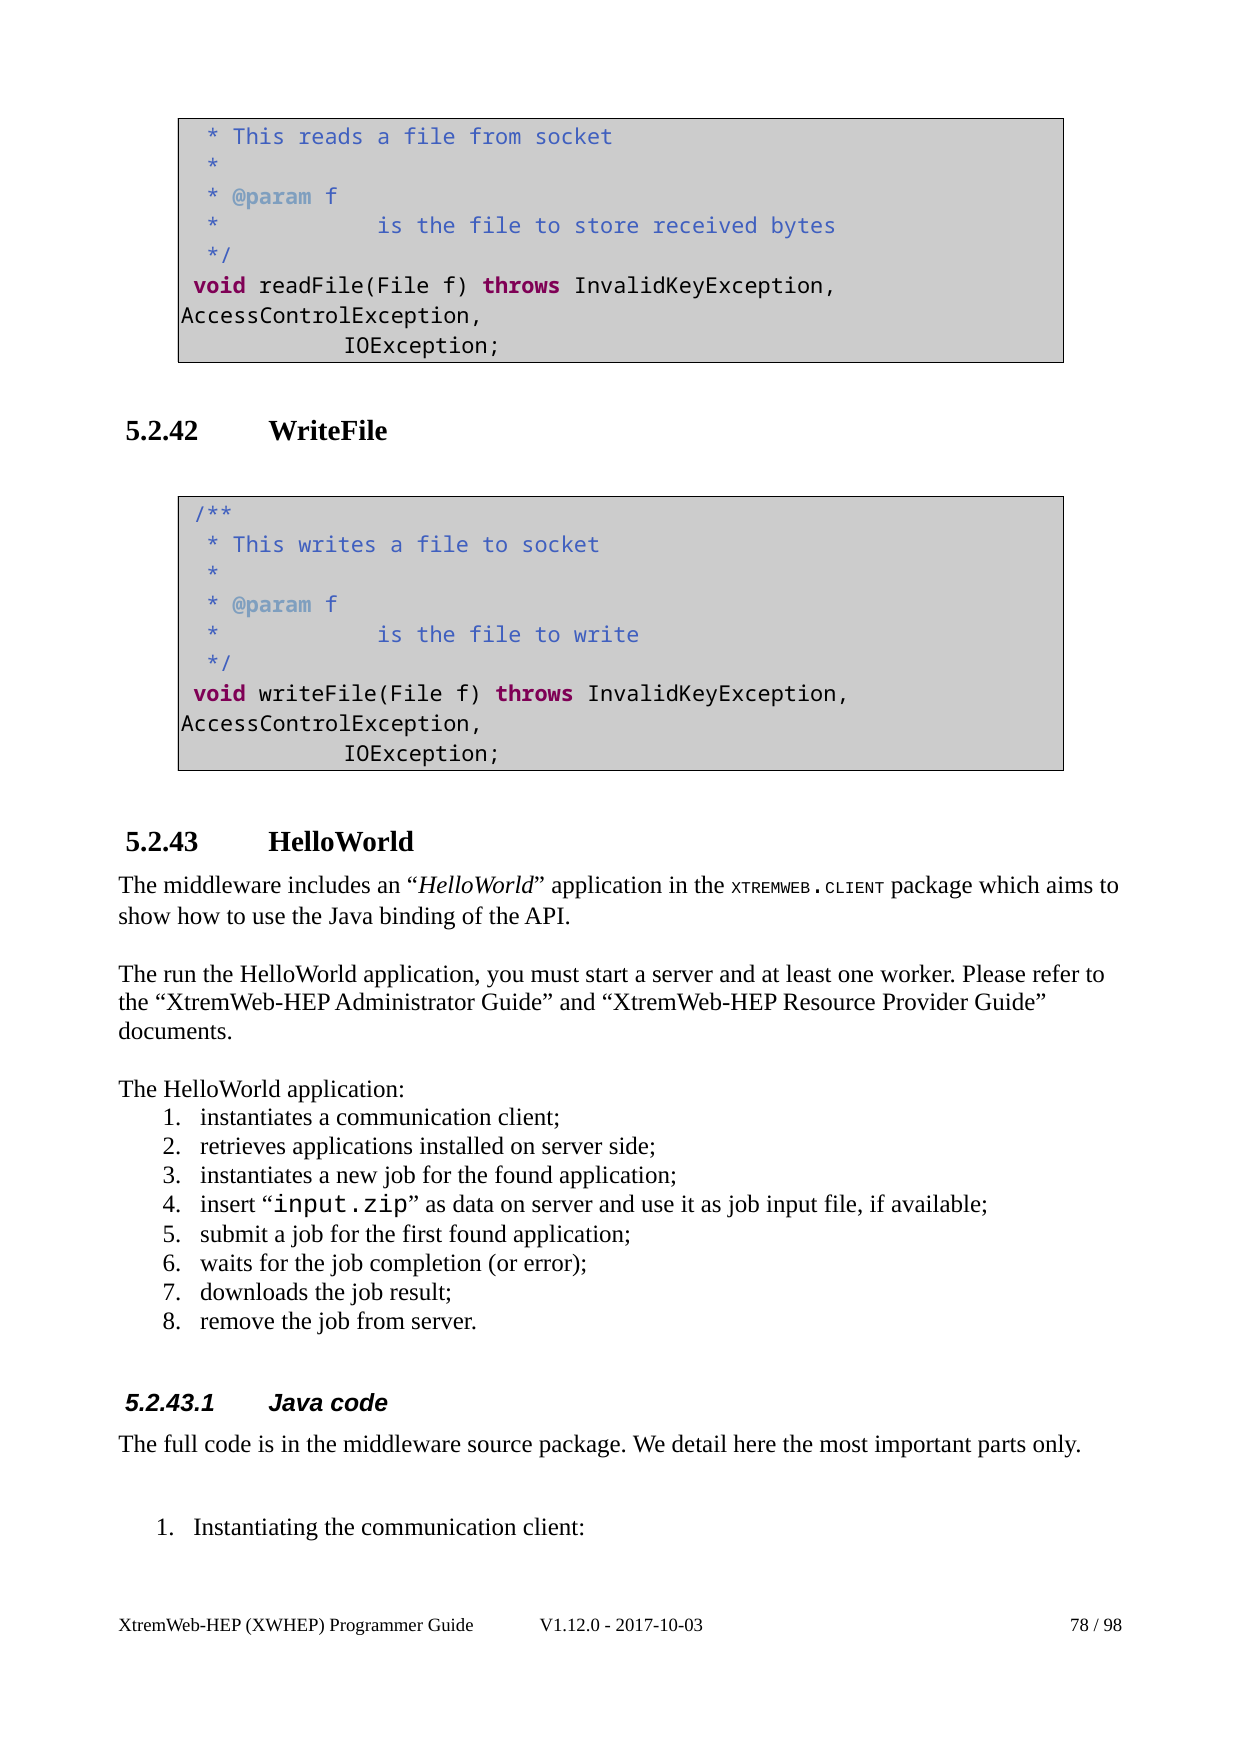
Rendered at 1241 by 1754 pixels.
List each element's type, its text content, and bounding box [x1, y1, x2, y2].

text * @param f [179, 178, 1063, 207]
text * [179, 148, 1063, 178]
list instantiates a new job for the found application; [162, 1160, 1122, 1189]
text The middleware includes an “HelloWorld” application in the xtremweb.client package which aims to show how to use the Java binding of the API. [118, 870, 1122, 930]
text * is the file to store received bytes [179, 207, 1063, 237]
subtitle WriteFile [118, 413, 1122, 446]
text void readFile(File f) throws InvalidKeyException, AccessControlException, [179, 267, 1063, 327]
subtitle HelloWorld [118, 824, 1122, 858]
text void writeFile(File f) throws InvalidKeyException, AccessControlException, [179, 675, 1063, 735]
text IOException; [179, 327, 1063, 362]
list submit a job for the first found application; [162, 1219, 1122, 1248]
text * This writes a file to socket [179, 526, 1063, 556]
list instantiates a communication client; [162, 1102, 1122, 1131]
text */ [179, 645, 1063, 675]
list retrieves applications installed on server side; [162, 1131, 1122, 1160]
text * is the file to write [179, 616, 1063, 645]
text * [179, 556, 1063, 586]
list insert “input.zip” as data on server and use it as job input file, if available; [162, 1189, 1122, 1219]
subtitle Java code [118, 1388, 1122, 1417]
text The full code is in the middleware source package. We detail here the most important parts only. [118, 1429, 1122, 1458]
list downloads the job result; [162, 1277, 1122, 1306]
text The HelloWorld application: [118, 1074, 1122, 1102]
text /** [179, 497, 1063, 526]
text * @param f [179, 586, 1063, 616]
text The run the HelloWorld application, you must start a server and at least one worker. Please refer to the “XtremWeb-HEP Administrator Guide” and “XtremWeb-HEP Resource Provider Guide” documents. [118, 959, 1122, 1045]
text * This reads a file from socket [179, 119, 1063, 148]
list remove the job from server. [162, 1306, 1122, 1334]
list waits for the job completion (or error); [162, 1248, 1122, 1277]
text IOException; [179, 735, 1063, 770]
text */ [179, 237, 1063, 267]
list Instantiating the communication client: [156, 1512, 1122, 1541]
